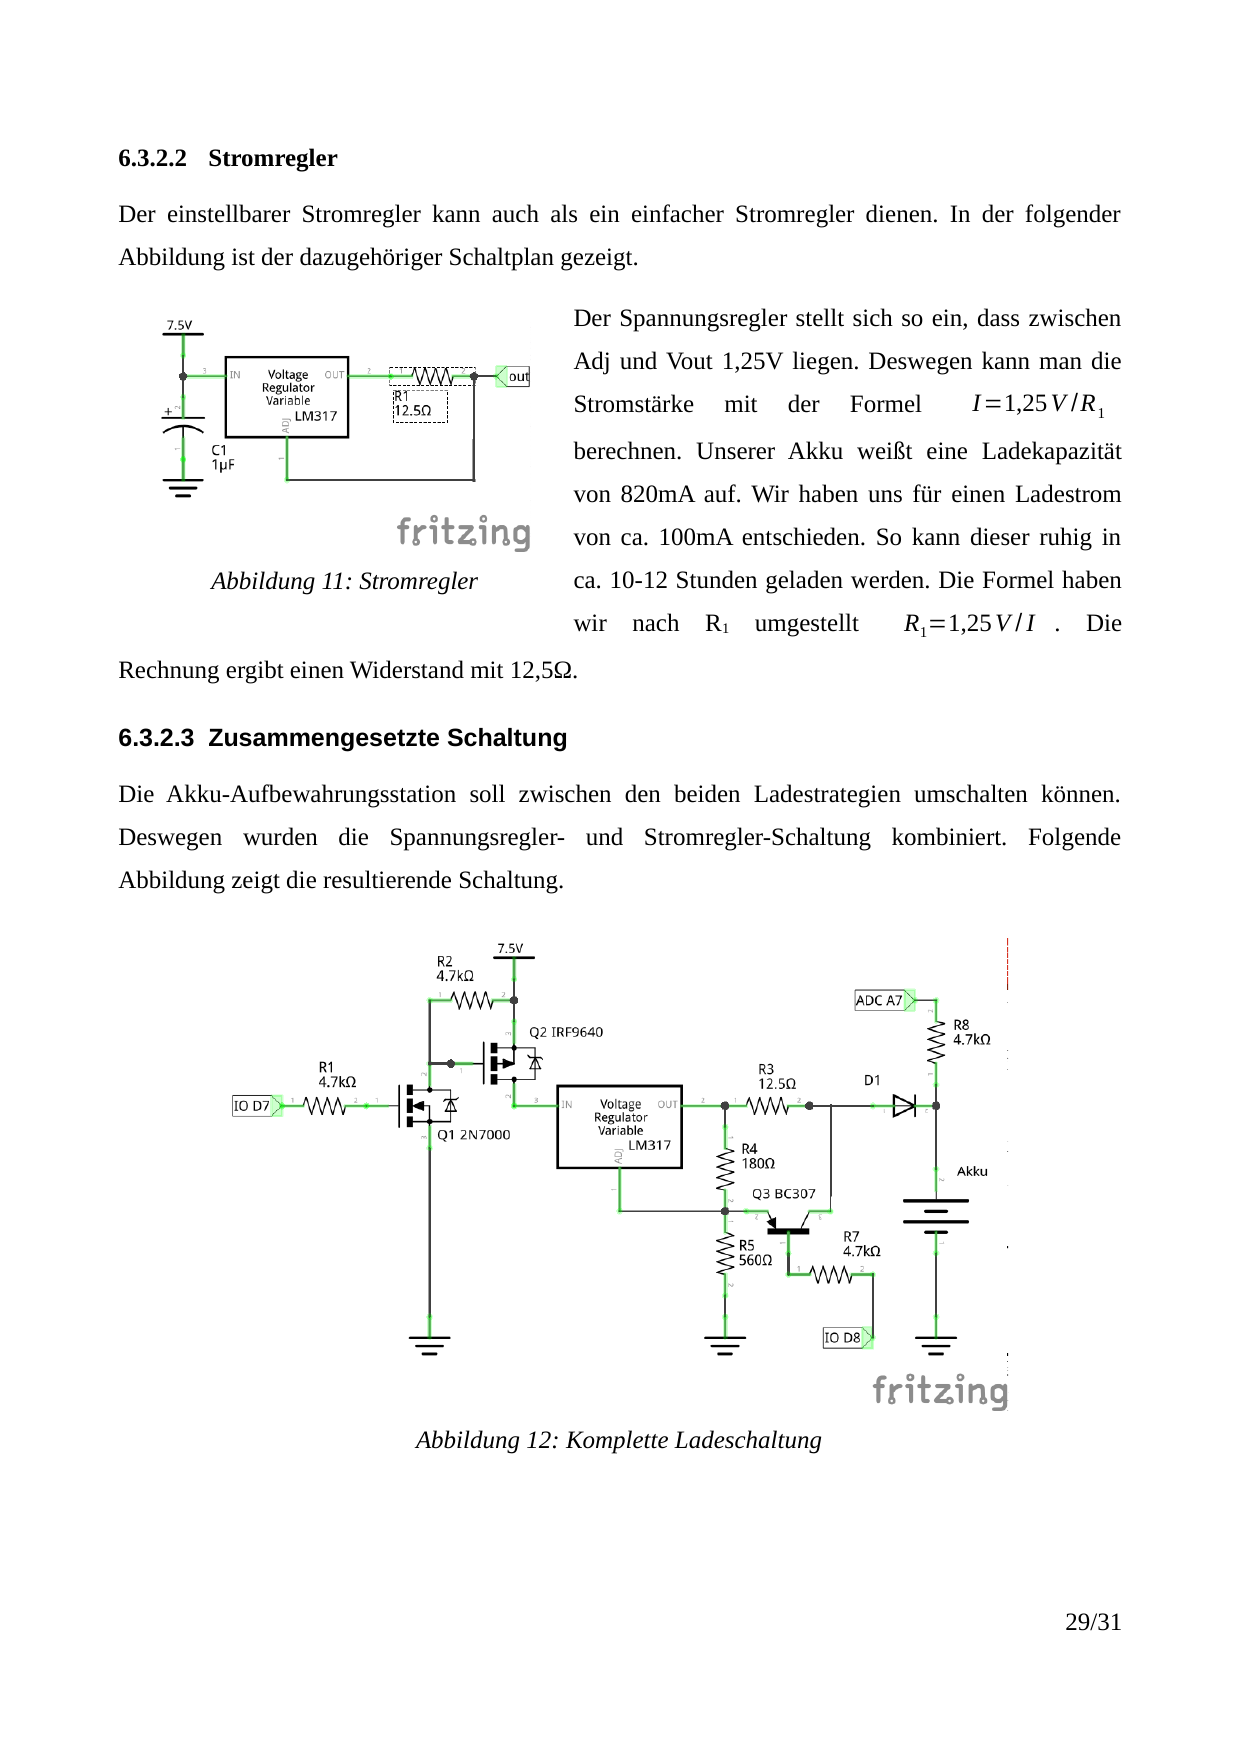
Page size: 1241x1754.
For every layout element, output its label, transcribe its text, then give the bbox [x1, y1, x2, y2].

text Der Spannungsregler stellt sich so ein, dass zwischen Adj und Vout 1,25V liegen. Deswegen kann man die Stromstärke mit der Formel berechnen. Unserer Akku weißt eine Ladekapazität von 820mA auf. Wir haben uns für einen Ladestrom von ca. 100mA entschieden. So kann dieser ruhig in ca. 10-12 Stunden geladen werden. Die Formel haben wir nach R1 umgestellt . Die Rechnung ergibt einen Widerstand mit 12,5Ω. [118, 303, 1122, 684]
picture [161, 315, 530, 552]
subtitle Zusammengesetzte Schaltung [118, 723, 1122, 752]
text Abbildung 11: Stromregler [118, 552, 573, 594]
text Die Akku-Aufbewahrungsstation soll zwischen den beiden Ladestrategien umschalten können. Deswegen wurden die Spannungsregler- und Stromregler-Schaltung kombiniert. Folgende Abbildung zeigt die resultierende Schaltung. [118, 779, 1122, 894]
picture [232, 938, 1009, 1411]
text Der einstellbarer Stromregler kann auch als ein einfacher Stromregler dienen. In der folgender Abbildung ist der dazugehöriger Schaltplan gezeigt. [118, 199, 1122, 271]
text Abbildung 12: Komplette Ladeschaltung [232, 1411, 1008, 1454]
subtitle Stromregler [118, 143, 1122, 172]
